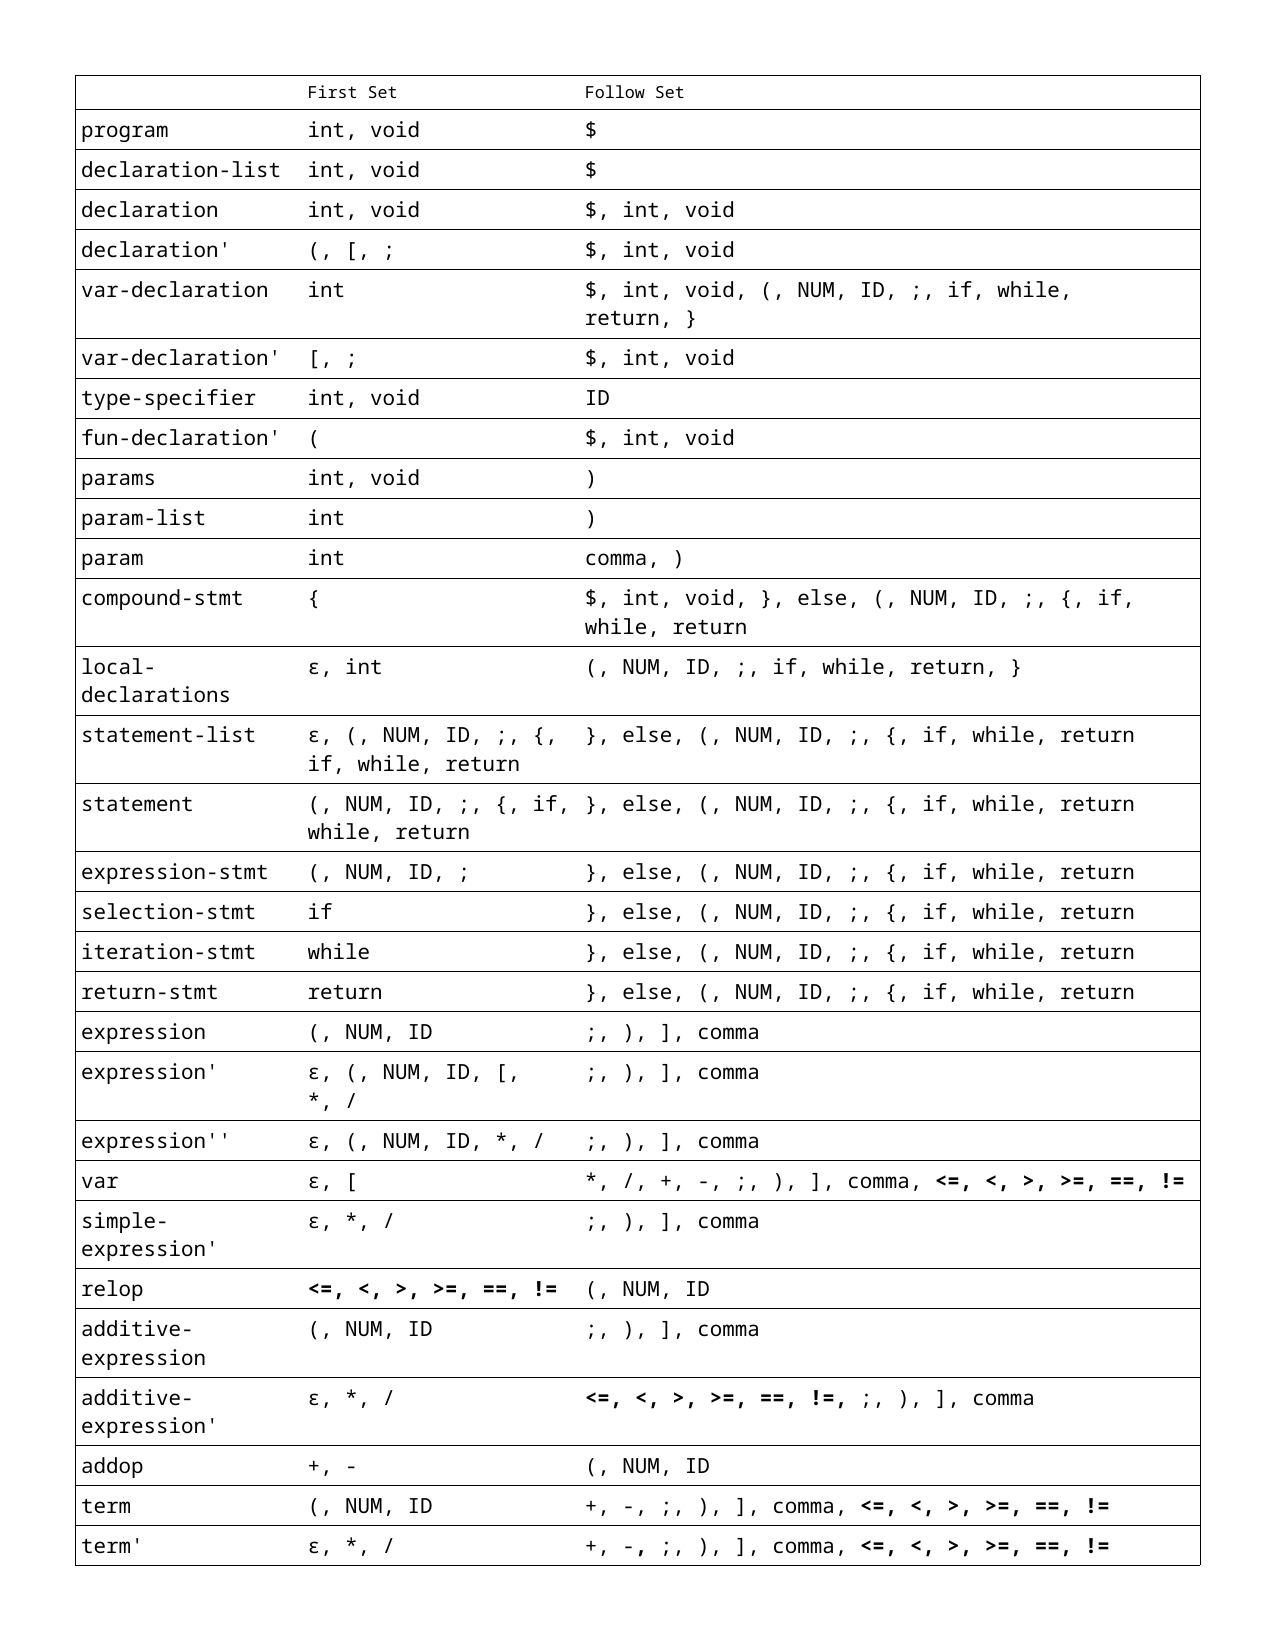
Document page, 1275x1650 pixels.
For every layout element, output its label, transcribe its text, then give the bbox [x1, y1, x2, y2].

table_cell additive-expression' [76, 1378, 301, 1445]
table_cell ;, ), ], comma [579, 1201, 1200, 1268]
table_cell }, else, (, NUM, ID, ;, {, if, while, return [579, 784, 1200, 851]
table_cell declaration-list [76, 150, 301, 189]
table_cell return-stmt [76, 972, 301, 1011]
table_cell }, else, (, NUM, ID, ;, {, if, while, return [579, 932, 1200, 971]
table_cell statement [76, 784, 301, 851]
table_cell int, void [301, 110, 579, 149]
table_cell +, -, ;, ), ], comma, <=, <, >, >=, ==, != [579, 1526, 1200, 1565]
table_cell $, int, void, }, else, (, NUM, ID, ;, {, if, while, return [579, 579, 1200, 646]
table_cell $, int, void, (, NUM, ID, ;, if, while, return, } [579, 270, 1200, 338]
table_cell simple-expression' [76, 1201, 301, 1268]
table_cell int [301, 499, 579, 538]
table_cell (, NUM, ID [301, 1486, 579, 1525]
table_cell ( [301, 419, 579, 458]
table_cell var-declaration [76, 270, 301, 338]
table_cell var-declaration' [76, 339, 301, 378]
table_cell additive-expression [76, 1309, 301, 1377]
table_cell return [301, 972, 579, 1011]
table_cell int [301, 539, 579, 578]
table_cell (, NUM, ID [579, 1446, 1200, 1485]
table_cell <=, <, >, >=, ==, !=, ;, ), ], comma [579, 1378, 1200, 1445]
table_cell comma, ) [579, 539, 1200, 578]
table_cell int, void [301, 150, 579, 189]
table_cell $, int, void [579, 339, 1200, 378]
table_cell while [301, 932, 579, 971]
table_cell ;, ), ], comma [579, 1052, 1200, 1120]
table_cell }, else, (, NUM, ID, ;, {, if, while, return [579, 852, 1200, 891]
table_cell int, void [301, 190, 579, 229]
table_cell expression-stmt [76, 852, 301, 891]
table_cell $ [579, 110, 1200, 149]
table_cell }, else, (, NUM, ID, ;, {, if, while, return [579, 972, 1200, 1011]
table_cell type-specifier [76, 379, 301, 418]
table_cell expression [76, 1012, 301, 1051]
table_cell term [76, 1486, 301, 1525]
table_cell program [76, 110, 301, 149]
table_cell ε, (, NUM, ID, *, / [301, 1121, 579, 1160]
table_cell $, int, void [579, 419, 1200, 458]
table_cell (, NUM, ID, ;, {, if, while, return [301, 784, 579, 851]
table_cell (, NUM, ID, ; [301, 852, 579, 891]
table_cell relop [76, 1269, 301, 1308]
table_cell int, void [301, 459, 579, 498]
table_cell }, else, (, NUM, ID, ;, {, if, while, return [579, 716, 1200, 783]
table_cell $, int, void [579, 190, 1200, 229]
table_cell <=, <, >, >=, ==, != [301, 1269, 579, 1308]
table_cell local-declarations [76, 647, 301, 714]
table_cell compound-stmt [76, 579, 301, 646]
table_cell param-list [76, 499, 301, 538]
table_cell var [76, 1161, 301, 1200]
table_cell declaration' [76, 230, 301, 269]
table_cell ε, *, / [301, 1201, 579, 1268]
table_cell params [76, 459, 301, 498]
table_cell +, -, ;, ), ], comma, <=, <, >, >=, ==, != [579, 1486, 1200, 1525]
table_header Follow Set [579, 76, 1200, 109]
table_cell if [301, 892, 579, 931]
table_cell expression'' [76, 1121, 301, 1160]
table_cell $, int, void [579, 230, 1200, 269]
table_cell addop [76, 1446, 301, 1485]
table_cell (, NUM, ID, ;, if, while, return, } [579, 647, 1200, 714]
table_cell int, void [301, 379, 579, 418]
table_cell ;, ), ], comma [579, 1012, 1200, 1051]
table_cell ) [579, 459, 1200, 498]
table_cell ) [579, 499, 1200, 538]
table_cell ε, [ [301, 1161, 579, 1200]
table_cell ;, ), ], comma [579, 1121, 1200, 1160]
table_cell ε, *, / [301, 1526, 579, 1565]
table_cell term' [76, 1526, 301, 1565]
table_cell ε, (, NUM, ID, [, *, / [301, 1052, 579, 1120]
table_cell [, ; [301, 339, 579, 378]
table_cell ε, *, / [301, 1378, 579, 1445]
table_cell ;, ), ], comma [579, 1309, 1200, 1377]
table_cell ε, int [301, 647, 579, 714]
table_header First Set [301, 76, 579, 109]
table_cell (, NUM, ID [579, 1269, 1200, 1308]
table_cell selection-stmt [76, 892, 301, 931]
table_cell (, NUM, ID [301, 1309, 579, 1377]
table_cell int [301, 270, 579, 338]
table_cell *, /, +, -, ;, ), ], comma, <=, <, >, >=, ==, != [579, 1161, 1200, 1200]
table_cell param [76, 539, 301, 578]
table_cell (, [, ; [301, 230, 579, 269]
table_cell }, else, (, NUM, ID, ;, {, if, while, return [579, 892, 1200, 931]
table_cell iteration-stmt [76, 932, 301, 971]
table_header [76, 76, 301, 109]
table_cell ID [579, 379, 1200, 418]
table_cell fun-declaration' [76, 419, 301, 458]
table_cell statement-list [76, 716, 301, 783]
table_cell expression' [76, 1052, 301, 1120]
table_cell +, - [301, 1446, 579, 1485]
table_cell { [301, 579, 579, 646]
table_cell ε, (, NUM, ID, ;, {, if, while, return [301, 716, 579, 783]
table_cell declaration [76, 190, 301, 229]
table_cell $ [579, 150, 1200, 189]
table_cell (, NUM, ID [301, 1012, 579, 1051]
